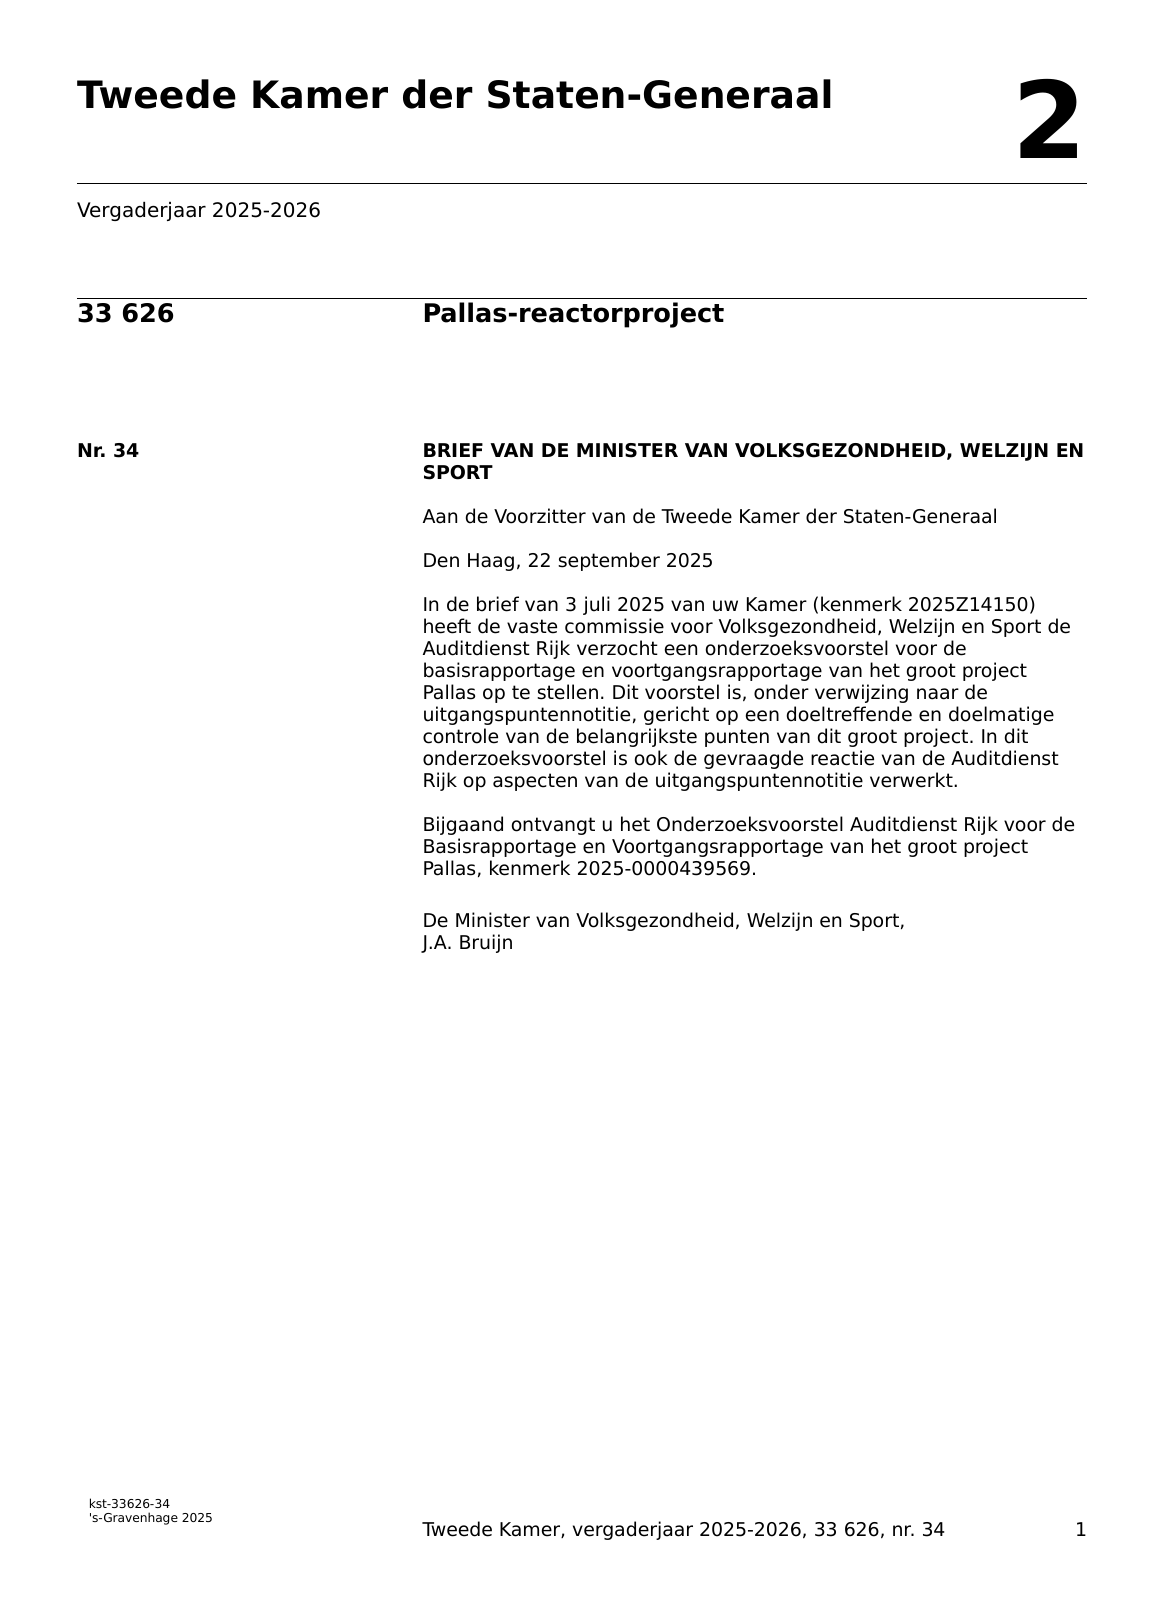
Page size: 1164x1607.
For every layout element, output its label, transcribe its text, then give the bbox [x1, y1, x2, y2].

subtitle Nr. 34 BRIEF VAN DE MINISTER VAN VOLKSGEZONDHEID, WELZIJN EN SPORT [77, 440, 1087, 484]
subtitle 33 626 Pallas-reactorproject [77, 299, 1087, 329]
text Den Haag, 22 september 2025 [422, 550, 1087, 572]
text 's-Gravenhage 2025 [88, 1511, 323, 1525]
text De Minister van Volksgezondheid, Welzijn en Sport, J.A. Bruijn [422, 910, 1087, 954]
text Aan de Voorzitter van de Tweede Kamer der Staten-Generaal [422, 506, 1087, 528]
table_cell Vergaderjaar 2025-2026 [77, 184, 1087, 298]
table_header Tweede Kamer der Staten-Generaal [77, 59, 886, 183]
text In de brief van 3 juli 2025 van uw Kamer (kenmerk 2025Z14150) heeft de vaste commissie voor Volksgezondheid, Welzijn en Sport de Auditdienst Rijk verzocht een onderzoeksvoorstel voor de basisrapportage en voortgangsrapportage van het groot project Pallas op te stellen. Dit voorstel is, onder verwijzing naar de uitgangspuntennotitie, gericht op een doeltreffende en doelmatige controle van de belangrijkste punten van dit groot project. In dit onderzoeksvoorstel is ook de gevraagde reactie van de Auditdienst Rijk op aspecten van de uitgangspuntennotitie verwerkt. [422, 594, 1087, 792]
table_header 2 [886, 59, 1087, 183]
text kst-33626-34 [88, 1497, 323, 1511]
text Bijgaand ontvangt u het Onderzoeksvoorstel Auditdienst Rijk voor de Basisrapportage en Voortgangsrapportage van het groot project Pallas, kenmerk 2025-0000439569. [422, 814, 1087, 880]
